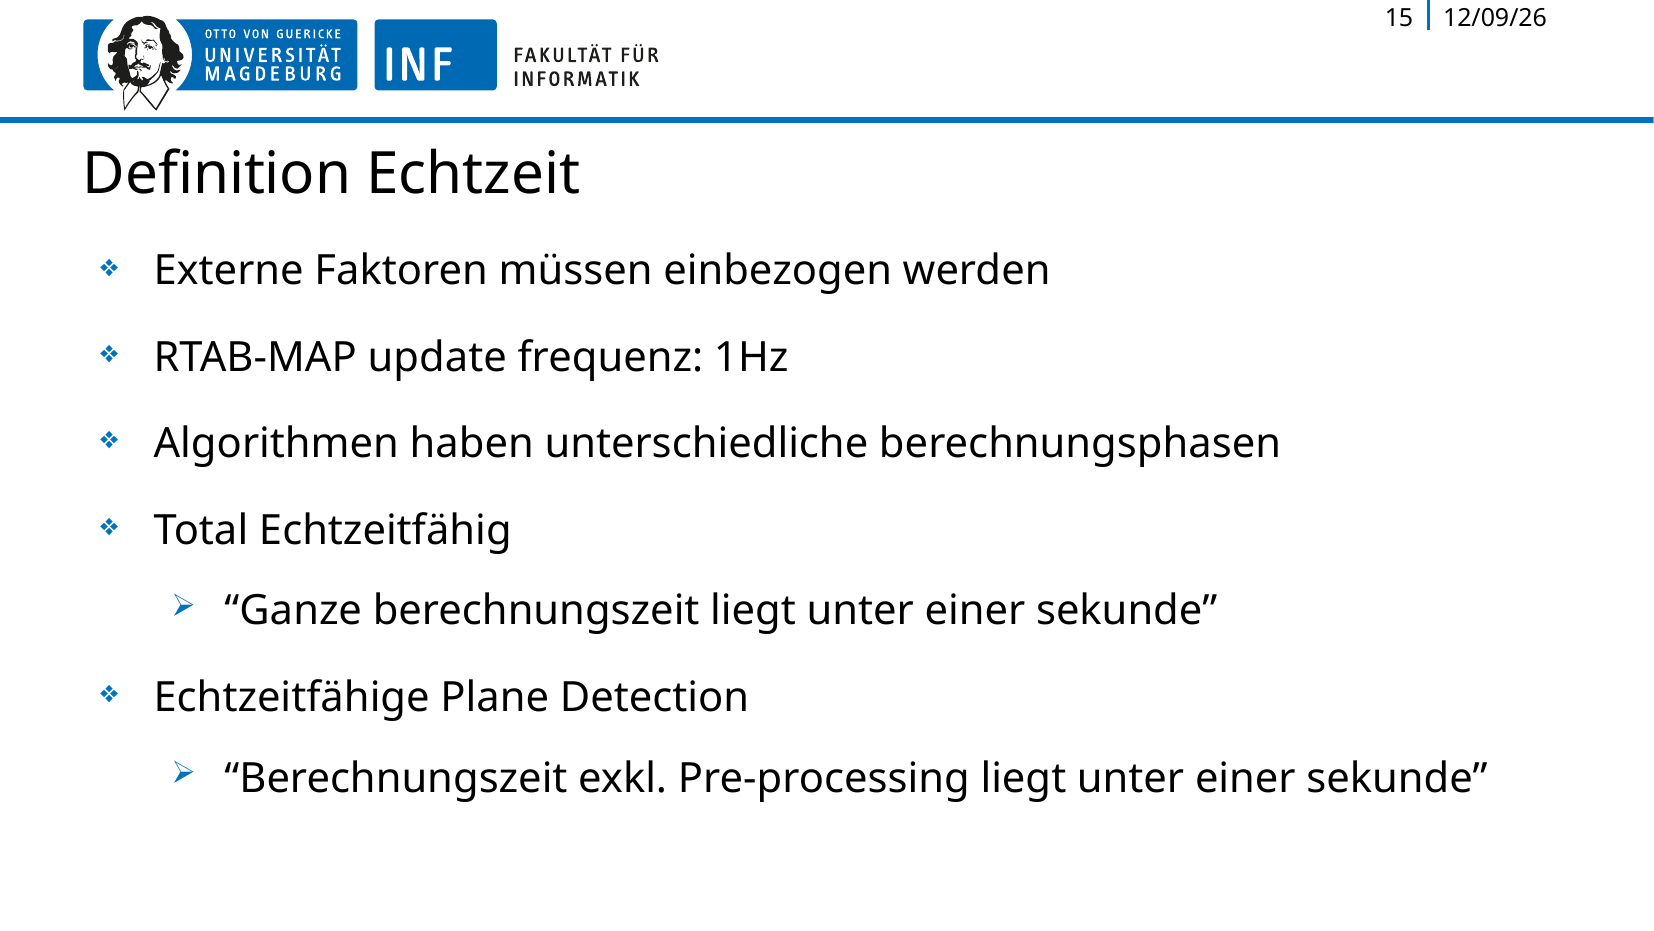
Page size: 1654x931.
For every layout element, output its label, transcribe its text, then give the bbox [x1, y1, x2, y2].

title Definition Echtzeit [82, 131, 1571, 211]
list Externe Faktoren müssen einbezogen werden RTAB-MAP update frequenz: 1Hz Algorithmen haben unterschiedliche berechnungsphasen Total Echtzeitfähig “Ganze berechnungszeit liegt unter einer sekunde” Echtzeitfähige Plane Detection “Berechnungszeit exkl. Pre-processing liegt unter einer sekunde” [82, 240, 1571, 916]
